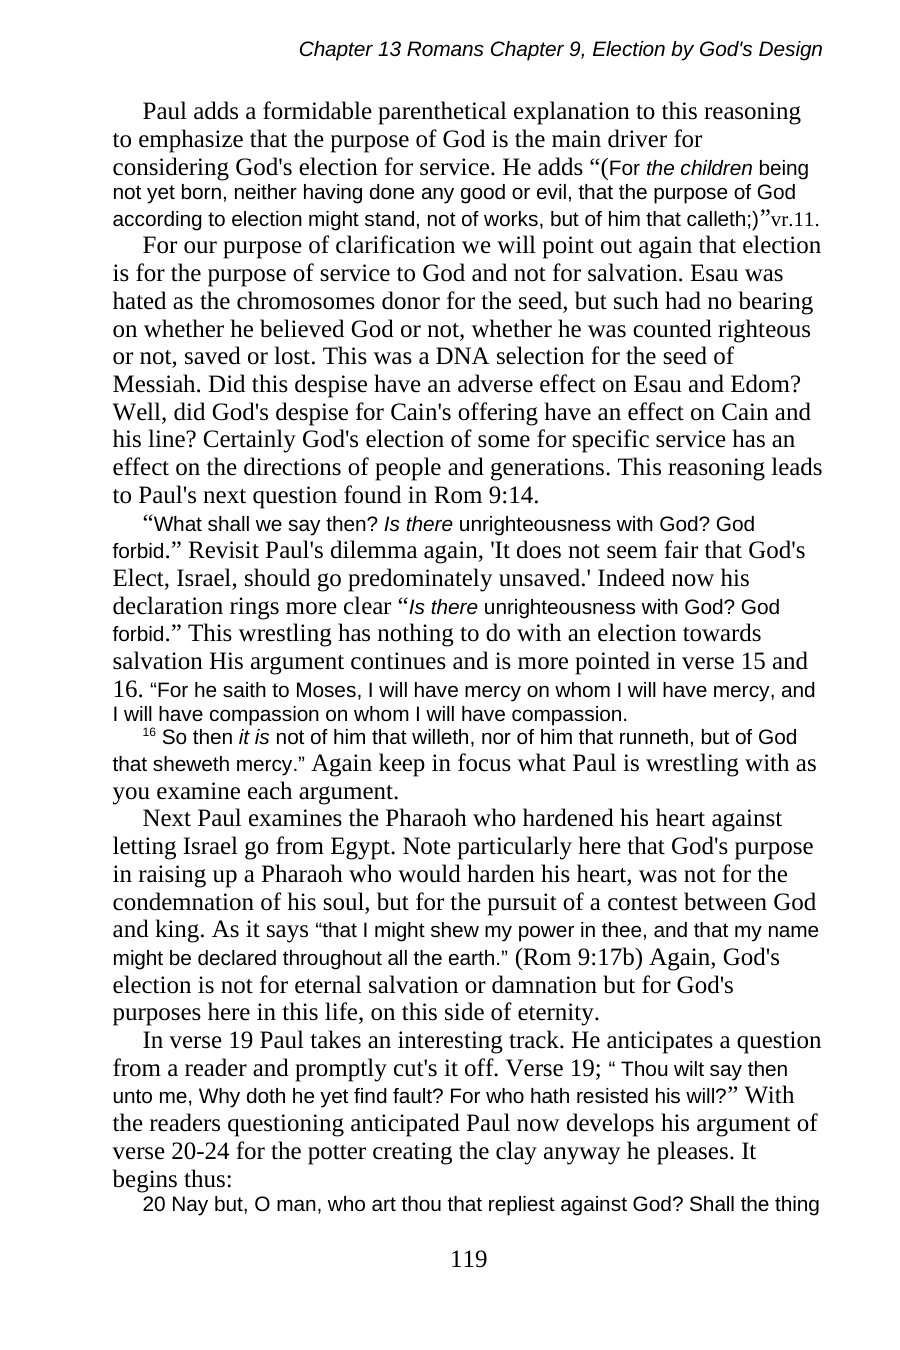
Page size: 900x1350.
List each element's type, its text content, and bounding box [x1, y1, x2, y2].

text 20 Nay but, O man, who art thou that repliest against God? Shall the thing [112, 1192, 825, 1216]
text Next Paul examines the Pharaoh who hardened his heart against letting Israel go from Egypt. Note particularly here that God's purpose in raising up a Pharaoh who would harden his heart, was not for the condemnation of his soul, but for the pursuit of a contest between God and king. As it says “that I might shew my power in thee, and that my name might be declared throughout all the earth.” (Rom 9:17b) Again, God's election is not for eternal salvation or damnation but for God's purposes here in this life, on this side of eternity. [112, 804, 825, 1026]
text “What shall we say then? Is there unrighteousness with God? God forbid.” Revisit Paul's dilemma again, 'It does not seem fair that God's Elect, Israel, should go predominately unsaved.' Indeed now his declaration rings more clear “Is there unrighteousness with God? God forbid.” This wrestling has nothing to do with an election towards salvation His argument continues and is more pointed in verse 15 and 16. “For he saith to Moses, I will have mercy on whom I will have mercy, and I will have compassion on whom I will have compassion. [112, 509, 825, 726]
text 16 So then it is not of him that willeth, nor of him that runneth, but of God that sheweth mercy.” Again keep in focus what Paul is wrestling with as you examine each argument. [112, 726, 825, 804]
text Paul adds a formidable parenthetical explanation to this reasoning to emphasize that the purpose of God is the main driver for considering God's election for service. He adds “(For the children being not yet born, neither having done any good or evil, that the purpose of God according to election might stand, not of works, but of him that calleth;)”vr.11. [112, 97, 825, 232]
text For our purpose of clarification we will point out again that election is for the purpose of service to God and not for salvation. Esau was hated as the chromosomes donor for the seed, but such had no bearing on whether he believed God or not, whether he was counted righteous or not, saved or lost. This was a DNA selection for the seed of Messiah. Did this despise have an adverse effect on Esau and Edom? Well, did God's despise for Cain's offering have an effect on Cain and his line? Certainly God's election of some for specific service has an effect on the directions of people and generations. This reasoning leads to Paul's next question found in Rom 9:14. [112, 232, 825, 509]
text In verse 19 Paul takes an interesting track. He anticipates a question from a reader and promptly cut's it off. Verse 19; “ Thou wilt say then unto me, Why doth he yet find fault? For who hath resisted his will?” With the readers questioning anticipated Paul now develops his argument of verse 20-24 for the potter creating the clay anyway he pleases. It begins thus: [112, 1026, 825, 1192]
